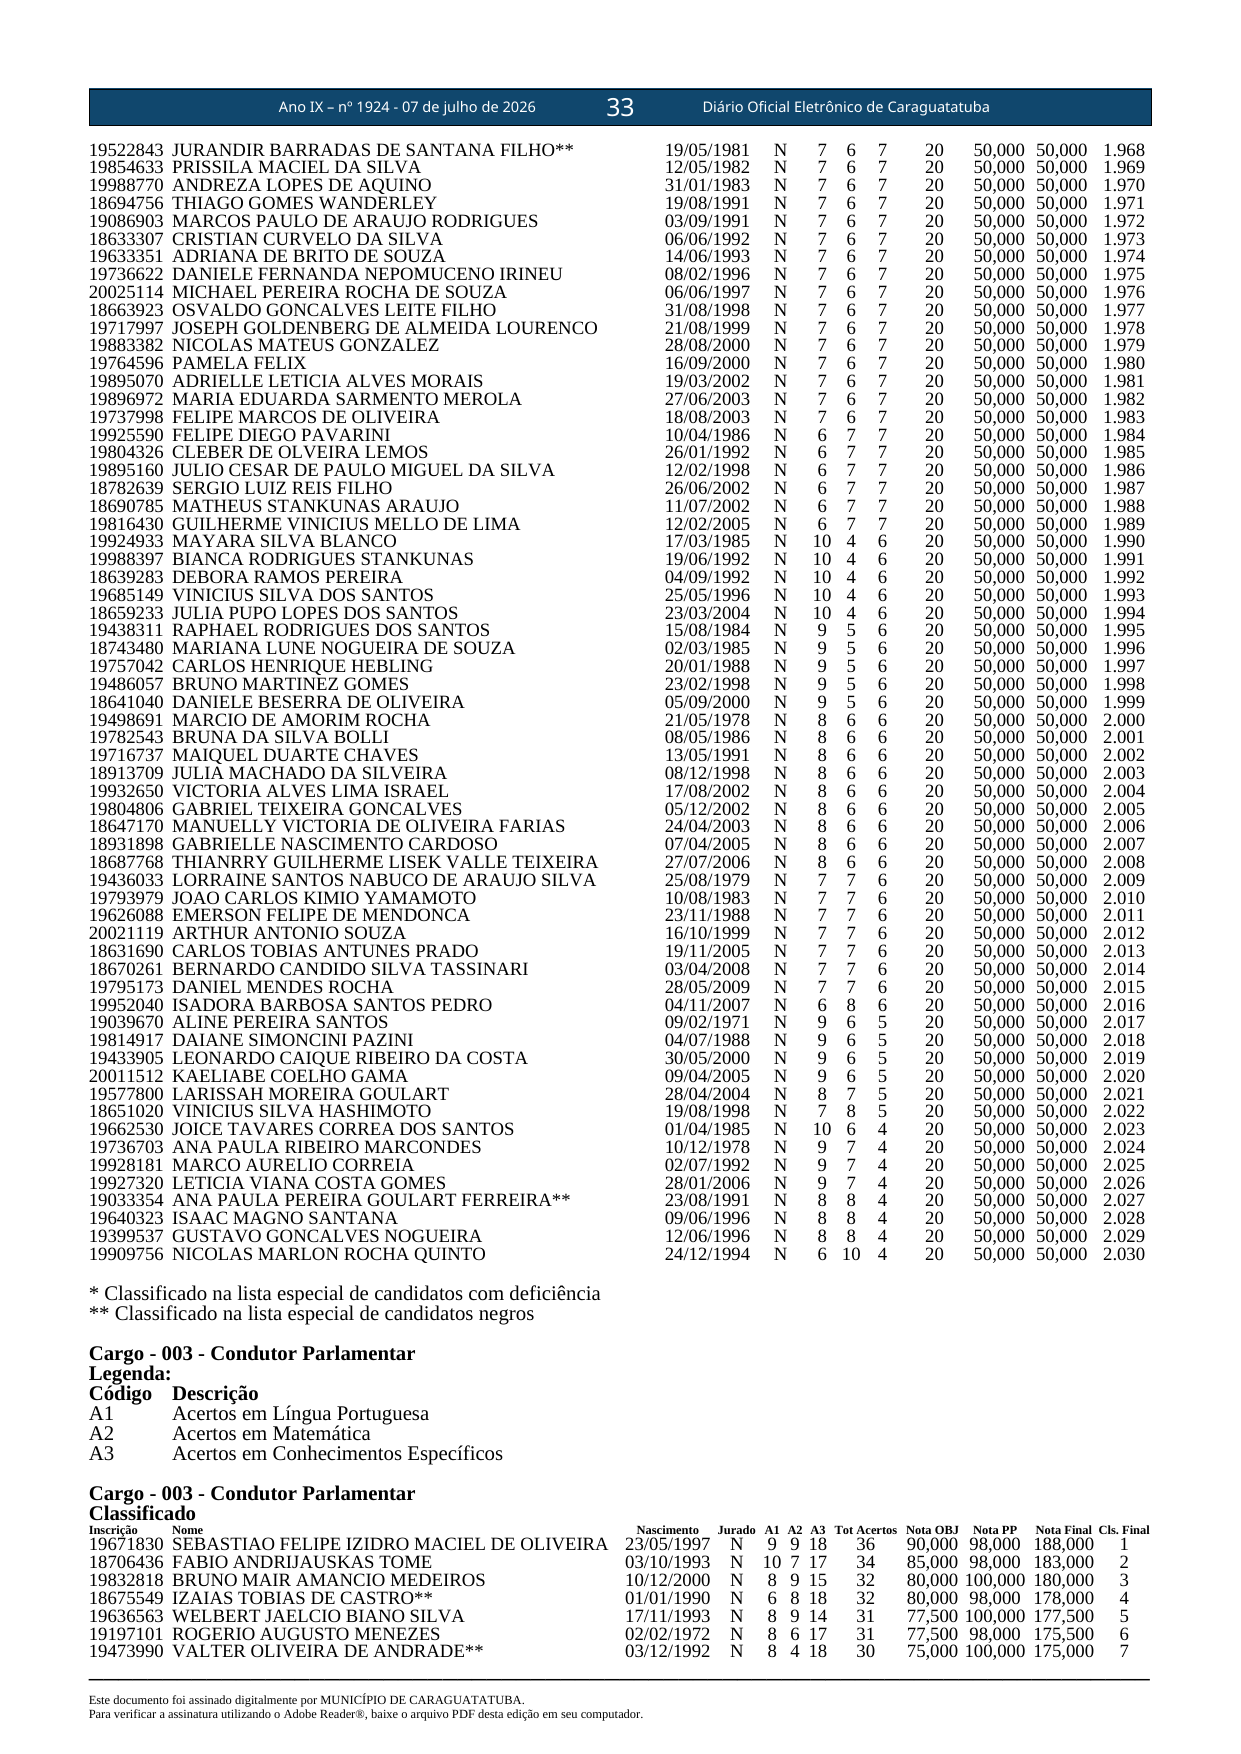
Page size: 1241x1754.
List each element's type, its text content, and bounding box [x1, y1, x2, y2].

text 18690785 MATHEUS STANKUNAS ARAUJO 11/07/2002 N 6 7 7 20 50,000 50,000 1.988 [88, 498, 1152, 516]
text 19816430 GUILHERME VINICIUS MELLO DE LIMA 12/02/2005 N 6 7 7 20 50,000 50,000 1.989 [88, 516, 1152, 534]
text 19636563 WELBERT JAELCIO BIANO SILVA 17/11/1993 N 8 9 14 31 77,500 100,000 177,500 5 [88, 1608, 1152, 1626]
text 19909756 NICOLAS MARLON ROCHA QUINTO 24/12/1994 N 6 10 4 20 50,000 50,000 2.030 [88, 1246, 1152, 1264]
text 18913709 JULIA MACHADO DA SILVEIRA 08/12/1998 N 8 6 6 20 50,000 50,000 2.003 [88, 765, 1152, 783]
text 19832818 BRUNO MAIR AMANCIO MEDEIROS 10/12/2000 N 8 9 15 32 80,000 100,000 180,000 3 [88, 1572, 1152, 1590]
text 18694756 THIAGO GOMES WANDERLEY 19/08/1991 N 7 6 7 20 50,000 50,000 1.971 [88, 195, 1152, 213]
text 19736703 ANA PAULA RIBEIRO MARCONDES 10/12/1978 N 9 7 4 20 50,000 50,000 2.024 [88, 1139, 1152, 1157]
text * Classificado na lista especial de candidatos com deficiência [88, 1284, 1152, 1304]
text 19436033 LORRAINE SANTOS NABUCO DE ARAUJO SILVA 25/08/1979 N 7 7 6 20 50,000 50,000 2.009 [88, 872, 1152, 890]
text 19925590 FELIPE DIEGO PAVARINI 10/04/1986 N 6 7 7 20 50,000 50,000 1.984 [88, 427, 1152, 444]
text 19473990 VALTER OLIVEIRA DE ANDRADE** 03/12/1992 N 8 4 18 30 75,000 100,000 175,000 7 [88, 1643, 1152, 1661]
text 19626088 EMERSON FELIPE DE MENDONCA 23/11/1988 N 7 7 6 20 50,000 50,000 2.011 [88, 908, 1152, 926]
text 19804326 CLEBER DE OLVEIRA LEMOS 26/01/1992 N 6 7 7 20 50,000 50,000 1.985 [88, 444, 1152, 462]
text A3 Acertos em Conhecimentos Específicos [88, 1444, 1152, 1464]
text 19782543 BRUNA DA SILVA BOLLI 08/05/1986 N 8 6 6 20 50,000 50,000 2.001 [88, 729, 1152, 747]
text A2 Acertos em Matemática [88, 1424, 1152, 1444]
text 19577800 LARISSAH MOREIRA GOULART 28/04/2004 N 8 7 5 20 50,000 50,000 2.021 [88, 1086, 1152, 1104]
text 19737998 FELIPE MARCOS DE OLIVEIRA 18/08/2003 N 7 6 7 20 50,000 50,000 1.983 [88, 409, 1152, 427]
text 19793979 JOAO CARLOS KIMIO YAMAMOTO 10/08/1983 N 7 7 6 20 50,000 50,000 2.010 [88, 890, 1152, 908]
text 18639283 DEBORA RAMOS PEREIRA 04/09/1992 N 10 4 6 20 50,000 50,000 1.992 [88, 569, 1152, 587]
text Inscrição Nome Nascimento Jurado A1 A2 A3 Tot Acertos Nota OBJ Nota PP Nota Final Cls. Final [88, 1525, 1152, 1537]
text 18782639 SERGIO LUIZ REIS FILHO 26/06/2002 N 6 7 7 20 50,000 50,000 1.987 [88, 480, 1152, 498]
text 19633351 ADRIANA DE BRITO DE SOUZA 14/06/1993 N 7 6 7 20 50,000 50,000 1.974 [88, 249, 1152, 266]
text 19895160 JULIO CESAR DE PAULO MIGUEL DA SILVA 12/02/1998 N 6 7 7 20 50,000 50,000 1.986 [88, 462, 1152, 480]
text 19486057 BRUNO MARTINEZ GOMES 23/02/1998 N 9 5 6 20 50,000 50,000 1.998 [88, 676, 1152, 694]
text 19640323 ISAAC MAGNO SANTANA 09/06/1996 N 8 8 4 20 50,000 50,000 2.028 [88, 1211, 1152, 1228]
text 18651020 VINICIUS SILVA HASHIMOTO 19/08/1998 N 7 8 5 20 50,000 50,000 2.022 [88, 1104, 1152, 1121]
text 18633307 CRISTIAN CURVELO DA SILVA 06/06/1992 N 7 6 7 20 50,000 50,000 1.973 [88, 231, 1152, 249]
text 19928181 MARCO AURELIO CORREIA 02/07/1992 N 9 7 4 20 50,000 50,000 2.025 [88, 1157, 1152, 1175]
text Cargo ‑ 003 ‑ Condutor Parlamentar [88, 1485, 1152, 1505]
text 19924933 MAYARA SILVA BLANCO 17/03/1985 N 10 4 6 20 50,000 50,000 1.990 [88, 534, 1152, 551]
text 19804806 GABRIEL TEIXEIRA GONCALVES 05/12/2002 N 8 6 6 20 50,000 50,000 2.005 [88, 801, 1152, 819]
text 18663923 OSVALDO GONCALVES LEITE FILHO 31/08/1998 N 7 6 7 20 50,000 50,000 1.977 [88, 302, 1152, 320]
text 19498691 MARCIO DE AMORIM ROCHA 21/05/1978 N 8 6 6 20 50,000 50,000 2.000 [88, 712, 1152, 729]
text 18675549 IZAIAS TOBIAS DE CASTRO** 01/01/1990 N 6 8 18 32 80,000 98,000 178,000 4 [88, 1590, 1152, 1608]
text 18743480 MARIANA LUNE NOGUEIRA DE SOUZA 02/03/1985 N 9 5 6 20 50,000 50,000 1.996 [88, 641, 1152, 658]
text 19717997 JOSEPH GOLDENBERG DE ALMEIDA LOURENCO 21/08/1999 N 7 6 7 20 50,000 50,000 1.978 [88, 320, 1152, 338]
text Código Descrição [88, 1385, 1152, 1405]
text 19399537 GUSTAVO GONCALVES NOGUEIRA 12/06/1996 N 8 8 4 20 50,000 50,000 2.029 [88, 1228, 1152, 1246]
text 19671830 SEBASTIAO FELIPE IZIDRO MACIEL DE OLIVEIRA 23/05/1997 N 9 9 18 36 90,000 98,000 188,000 1 [88, 1537, 1152, 1554]
text 19932650 VICTORIA ALVES LIMA ISRAEL 17/08/2002 N 8 6 6 20 50,000 50,000 2.004 [88, 783, 1152, 801]
text 19197101 ROGERIO AUGUSTO MENEZES 02/02/1972 N 8 6 17 31 77,500 98,000 175,500 6 [88, 1626, 1152, 1643]
text 18931898 GABRIELLE NASCIMENTO CARDOSO 07/04/2005 N 8 6 6 20 50,000 50,000 2.007 [88, 836, 1152, 854]
text 19757042 CARLOS HENRIQUE HEBLING 20/01/1988 N 9 5 6 20 50,000 50,000 1.997 [88, 658, 1152, 676]
text 20025114 MICHAEL PEREIRA ROCHA DE SOUZA 06/06/1997 N 7 6 7 20 50,000 50,000 1.976 [88, 284, 1152, 302]
text 19736622 DANIELE FERNANDA NEPOMUCENO IRINEU 08/02/1996 N 7 6 7 20 50,000 50,000 1.975 [88, 266, 1152, 284]
text 18687768 THIANRRY GUILHERME LISEK VALLE TEIXEIRA 27/07/2006 N 8 6 6 20 50,000 50,000 2.008 [88, 854, 1152, 872]
text 19086903 MARCOS PAULO DE ARAUJO RODRIGUES 03/09/1991 N 7 6 7 20 50,000 50,000 1.972 [88, 213, 1152, 231]
text 18631690 CARLOS TOBIAS ANTUNES PRADO 19/11/2005 N 7 7 6 20 50,000 50,000 2.013 [88, 943, 1152, 961]
text 19685149 VINICIUS SILVA DOS SANTOS 25/05/1996 N 10 4 6 20 50,000 50,000 1.993 [88, 587, 1152, 605]
text 18670261 BERNARDO CANDIDO SILVA TASSINARI 03/04/2008 N 7 7 6 20 50,000 50,000 2.014 [88, 961, 1152, 979]
text 19883382 NICOLAS MATEUS GONZALEZ 28/08/2000 N 7 6 7 20 50,000 50,000 1.979 [88, 338, 1152, 356]
text 19438311 RAPHAEL RODRIGUES DOS SANTOS 15/08/1984 N 9 5 6 20 50,000 50,000 1.995 [88, 623, 1152, 641]
text 19952040 ISADORA BARBOSA SANTOS PEDRO 04/11/2007 N 6 8 6 20 50,000 50,000 2.016 [88, 997, 1152, 1014]
text 19433905 LEONARDO CAIQUE RIBEIRO DA COSTA 30/05/2000 N 9 6 5 20 50,000 50,000 2.019 [88, 1050, 1152, 1068]
text ** Classificado na lista especial de candidatos negros [88, 1304, 1152, 1324]
text 19988397 BIANCA RODRIGUES STANKUNAS 19/06/1992 N 10 4 6 20 50,000 50,000 1.991 [88, 551, 1152, 569]
text 19854633 PRISSILA MACIEL DA SILVA 12/05/1982 N 7 6 7 20 50,000 50,000 1.969 [88, 159, 1152, 177]
text 19795173 DANIEL MENDES ROCHA 28/05/2009 N 7 7 6 20 50,000 50,000 2.015 [88, 979, 1152, 997]
text 19814917 DAIANE SIMONCINI PAZINI 04/07/1988 N 9 6 5 20 50,000 50,000 2.018 [88, 1032, 1152, 1050]
text 19716737 MAIQUEL DUARTE CHAVES 13/05/1991 N 8 6 6 20 50,000 50,000 2.002 [88, 747, 1152, 765]
text 19927320 LETICIA VIANA COSTA GOMES 28/01/2006 N 9 7 4 20 50,000 50,000 2.026 [88, 1175, 1152, 1193]
text 19662530 JOICE TAVARES CORREA DOS SANTOS 01/04/1985 N 10 6 4 20 50,000 50,000 2.023 [88, 1121, 1152, 1139]
text 18706436 FABIO ANDRIJAUSKAS TOME 03/10/1993 N 10 7 17 34 85,000 98,000 183,000 2 [88, 1554, 1152, 1572]
text 20011512 KAELIABE COELHO GAMA 09/04/2005 N 9 6 5 20 50,000 50,000 2.020 [88, 1068, 1152, 1086]
text A1 Acertos em Língua Portuguesa [88, 1405, 1152, 1424]
text 20021119 ARTHUR ANTONIO SOUZA 16/10/1999 N 7 7 6 20 50,000 50,000 2.012 [88, 926, 1152, 943]
text 19896972 MARIA EDUARDA SARMENTO MEROLA 27/06/2003 N 7 6 7 20 50,000 50,000 1.982 [88, 391, 1152, 409]
text 18659233 JULIA PUPO LOPES DOS SANTOS 23/03/2004 N 10 4 6 20 50,000 50,000 1.994 [88, 605, 1152, 623]
text Classificado [88, 1505, 1152, 1525]
text 19033354 ANA PAULA PEREIRA GOULART FERREIRA** 23/08/1991 N 8 8 4 20 50,000 50,000 2.027 [88, 1193, 1152, 1211]
text Cargo ‑ 003 ‑ Condutor Parlamentar [88, 1345, 1152, 1365]
text 19895070 ADRIELLE LETICIA ALVES MORAIS 19/03/2002 N 7 6 7 20 50,000 50,000 1.981 [88, 373, 1152, 391]
text 18641040 DANIELE BESERRA DE OLIVEIRA 05/09/2000 N 9 5 6 20 50,000 50,000 1.999 [88, 694, 1152, 712]
text 19039670 ALINE PEREIRA SANTOS 09/02/1971 N 9 6 5 20 50,000 50,000 2.017 [88, 1014, 1152, 1032]
text 19988770 ANDREZA LOPES DE AQUINO 31/01/1983 N 7 6 7 20 50,000 50,000 1.970 [88, 177, 1152, 195]
text 19522843 JURANDIR BARRADAS DE SANTANA FILHO** 19/05/1981 N 7 6 7 20 50,000 50,000 1.968 [88, 142, 1152, 159]
text 18647170 MANUELLY VICTORIA DE OLIVEIRA FARIAS 24/04/2003 N 8 6 6 20 50,000 50,000 2.006 [88, 819, 1152, 836]
text 19764596 PAMELA FELIX 16/09/2000 N 7 6 7 20 50,000 50,000 1.980 [88, 356, 1152, 373]
text Legenda: [88, 1365, 1152, 1385]
